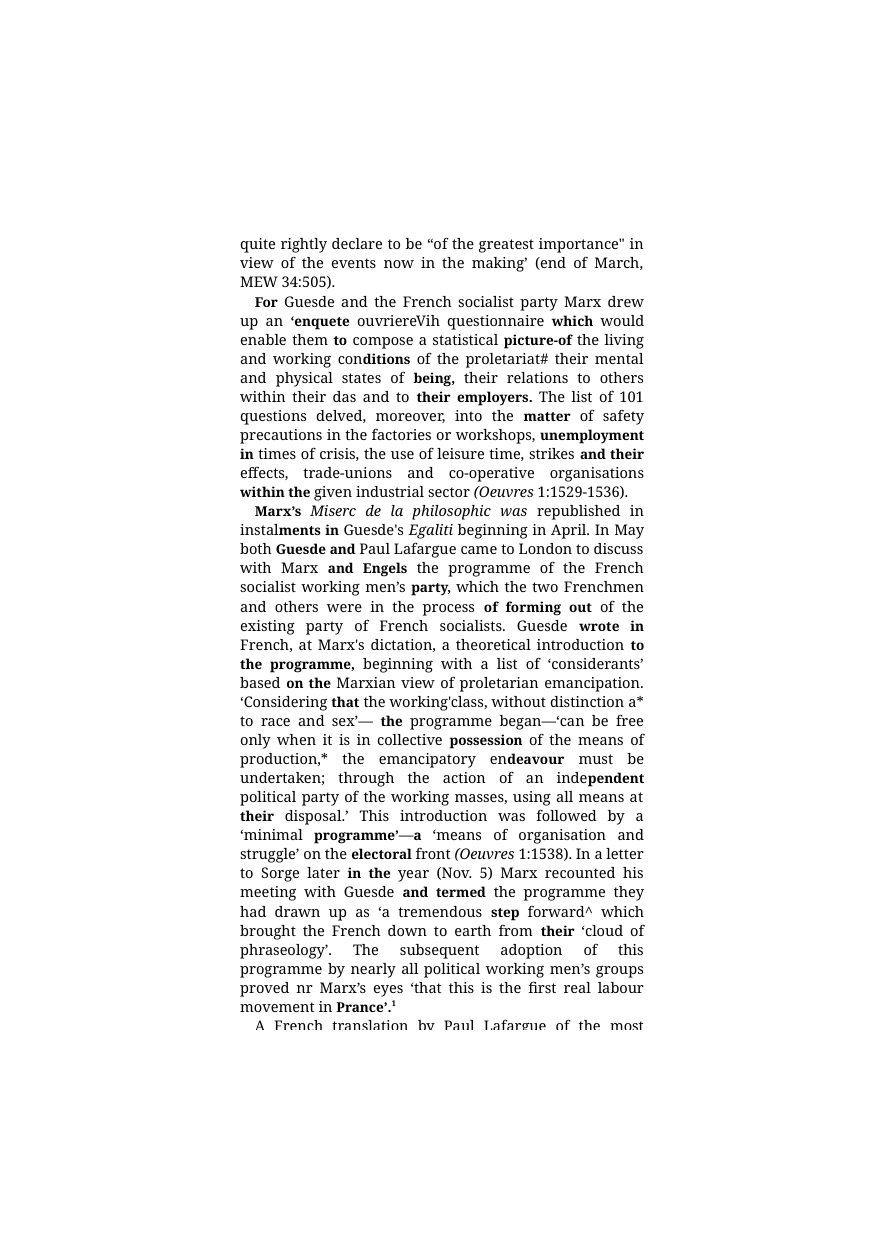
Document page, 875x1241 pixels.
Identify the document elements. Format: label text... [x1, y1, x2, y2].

text For Guesde and the French socialist party Marx drew up an ‘enquete ouvriereVih questionnaire which would enable them to compose a statistical picture-of the living and working con­ditions of the proletariat# their mental and physical states of being, their relations to others within their das and to their employers. The list of 101 questions delved, moreover, into the matter of safety precautions in the factories or workshops, unemployment in times of crisis, the use of leisure time, strikes and their effects, trade-unions and co-operative organisations within the given industrial sector (Oeuvres 1:1529-1536). [240, 292, 644, 501]
text quite rightly declare to be “of the greatest importance" in view of the events now in the making’ (end of March, MEW 34:505). [240, 234, 644, 292]
text Marx’s Miserc de la philosophic was republished in instal­ments in Guesde's Egaliti beginning in April. In May both Guesde and Paul Lafargue came to London to discuss with Marx and Engels the programme of the French socialist working men’s party, which the two Frenchmen and others were in the process of forming out of the existing party of French socialists. Guesde wrote in French, at Marx's dictation, a theoretical introduction to the programme, beginning with a list of ‘considerants’ based on the Marxian view of proletarian emancipation. ‘Considering that the working'class, without distinction a* to race and sex’— the programme began—‘can be free only when it is in collective possession of the means of production,* the emancipatory en­deavour must be undertaken; through the action of an inde­pendent political party of the working masses, using all means at their disposal.’ This introduction was followed by a ‘minimal programme’—a ‘means of organisation and struggle’ on the electoral front (Oeuvres 1:1538). In a letter to Sorge later in the year (Nov. 5) Marx recounted his meeting with Guesde and termed the programme they had drawn up as ‘a tremendous step forward^ which brought the French down to earth from their ‘cloud of phraseology’. The subsequent adoption of this programme by nearly all political working men’s groups proved nr Marx’s eyes ‘that this is the first real labour movement in Prance’.1 [240, 501, 644, 1016]
